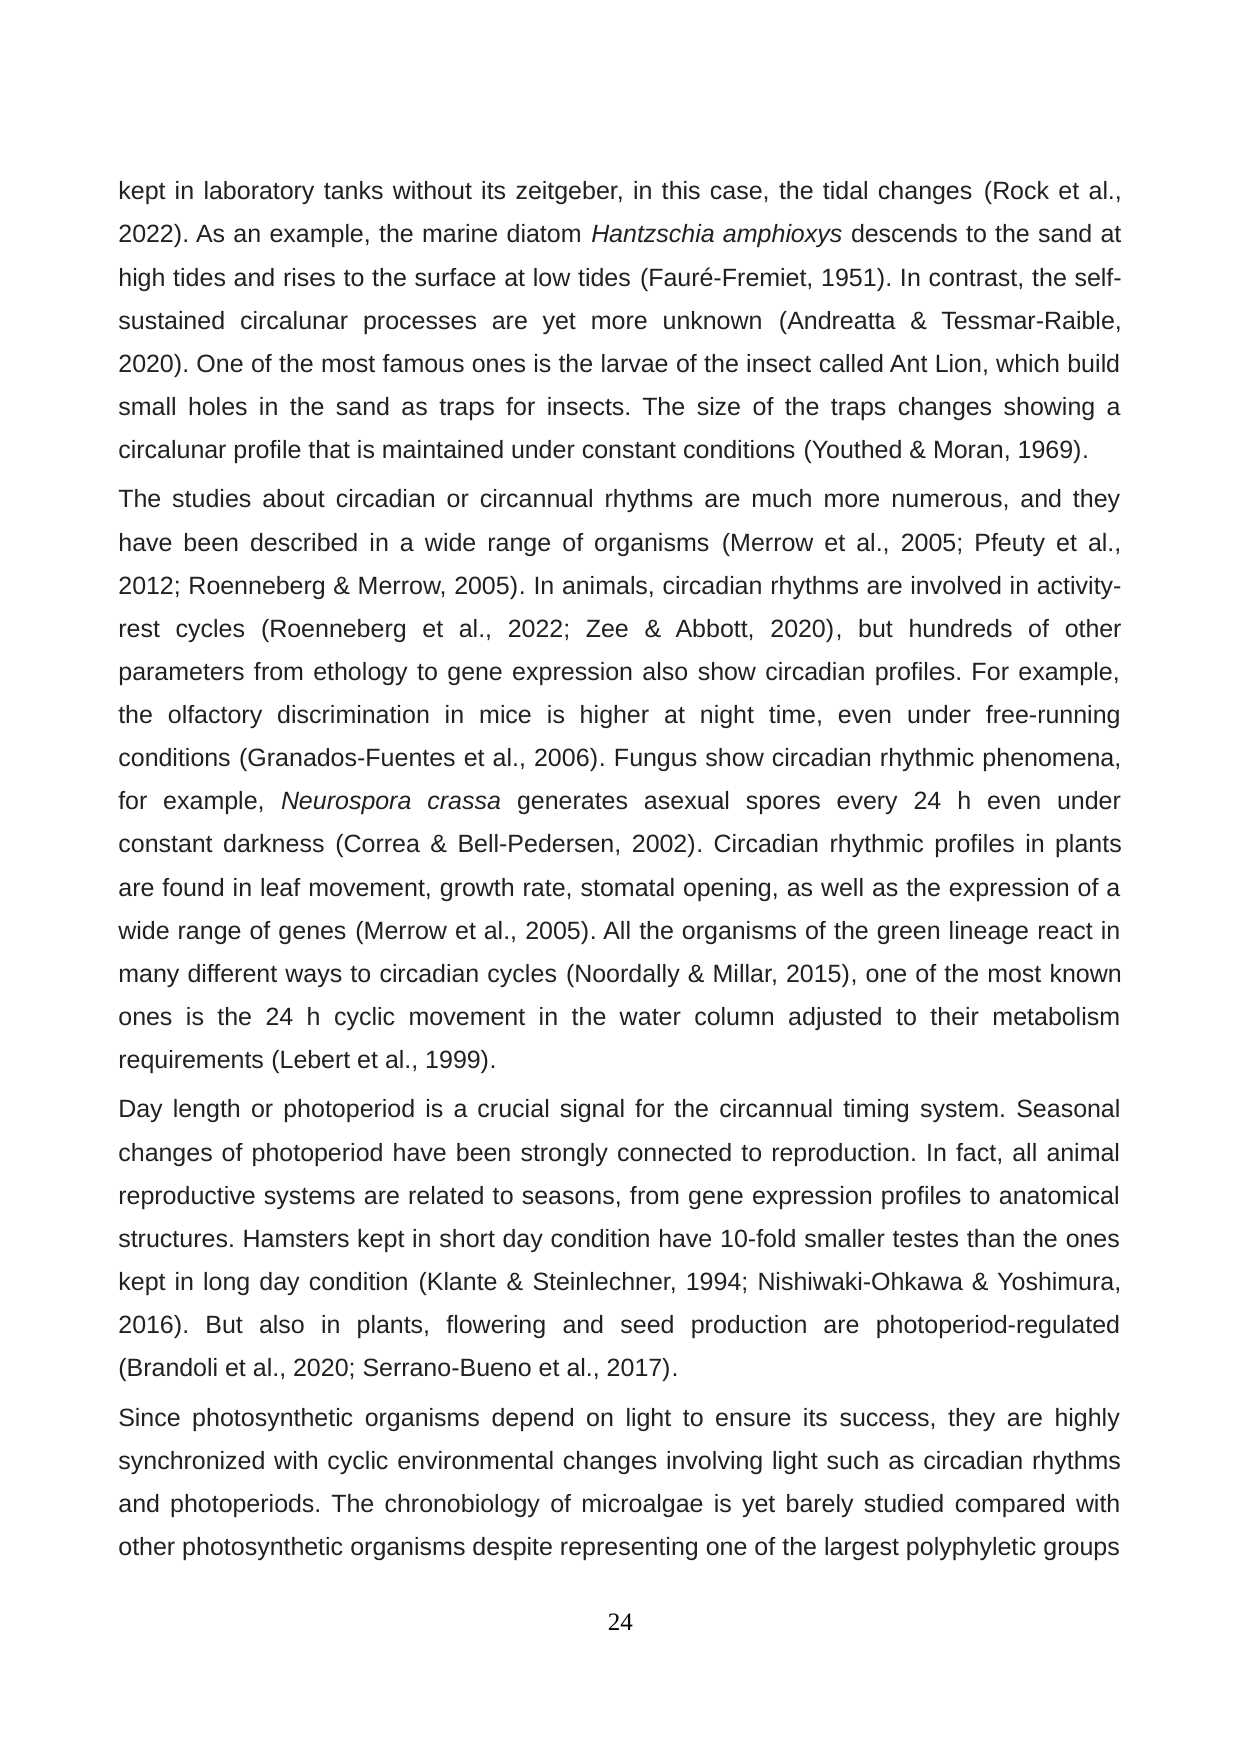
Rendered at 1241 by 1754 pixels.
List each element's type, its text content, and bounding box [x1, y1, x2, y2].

text The studies about circadian or circannual rhythms are much more numerous, and they have been described in a wide range of organisms (Merrow et al., 2005; Pfeuty et al., 2012; Roenneberg & Merrow, 2005)⁠. In animals, circadian rhythms are involved in activity-rest cycles (Roenneberg et al., 2022; Zee & Abbott, 2020)⁠, but hundreds of other parameters from ethology to gene expression also show circadian profiles. For example, the olfactory discrimination in mice is higher at night time, even under free-running conditions (Granados-Fuentes et al., 2006)⁠. Fungus show circadian rhythmic phenomena, for example, Neurospora crassa generates asexual spores every 24 h even under constant darkness (Correa & Bell-Pedersen, 2002)⁠. Circadian rhythmic profiles in plants are found in leaf movement, growth rate, stomatal opening, as well as the expression of a wide range of genes (Merrow et al., 2005)⁠. All the organisms of the green lineage react in many different ways to circadian cycles (Noordally & Millar, 2015)⁠, one of the most known ones is the 24 h cyclic movement in the water column adjusted to their metabolism requirements (Lebert et al., 1999)⁠. [118, 484, 1122, 1074]
text kept in laboratory tanks without its zeitgeber, in this case, the tidal changes (Rock et al., 2022)⁠. As an example, the marine diatom Hantzschia amphioxys descends to the sand at high tides and rises to the surface at low tides (Fauré-Fremiet, 1951)⁠. In contrast, the self-sustained circalunar processes are yet more unknown (Andreatta & Tessmar-Raible, 2020)⁠. One of the most famous ones is the larvae of the insect called Ant Lion, which build small holes in the sand as traps for insects. The size of the traps changes showing a circalunar profile that is maintained under constant conditions (Youthed & Moran, 1969)⁠. [118, 176, 1122, 464]
text Since photosynthetic organisms depend on light to ensure its success, they are highly synchronized with cyclic environmental changes involving light such as circadian rhythms and photoperiods. The chronobiology of microalgae is yet barely studied compared with other photosynthetic organisms despite representing one of the largest polyphyletic groups [118, 1403, 1122, 1561]
text Day length or photoperiod is a crucial signal for the circannual timing system. Seasonal changes of photoperiod have been strongly connected to reproduction. In fact, all animal reproductive systems are related to seasons, from gene expression profiles to anatomical structures. Hamsters kept in short day condition have 10-fold smaller testes than the ones kept in long day condition (Klante & Steinlechner, 1994; Nishiwaki-Ohkawa & Yoshimura, 2016)⁠. But also in plants, flowering and seed production are photoperiod-regulated (Brandoli et al., 2020; Serrano-Bueno et al., 2017)⁠. [118, 1094, 1122, 1382]
